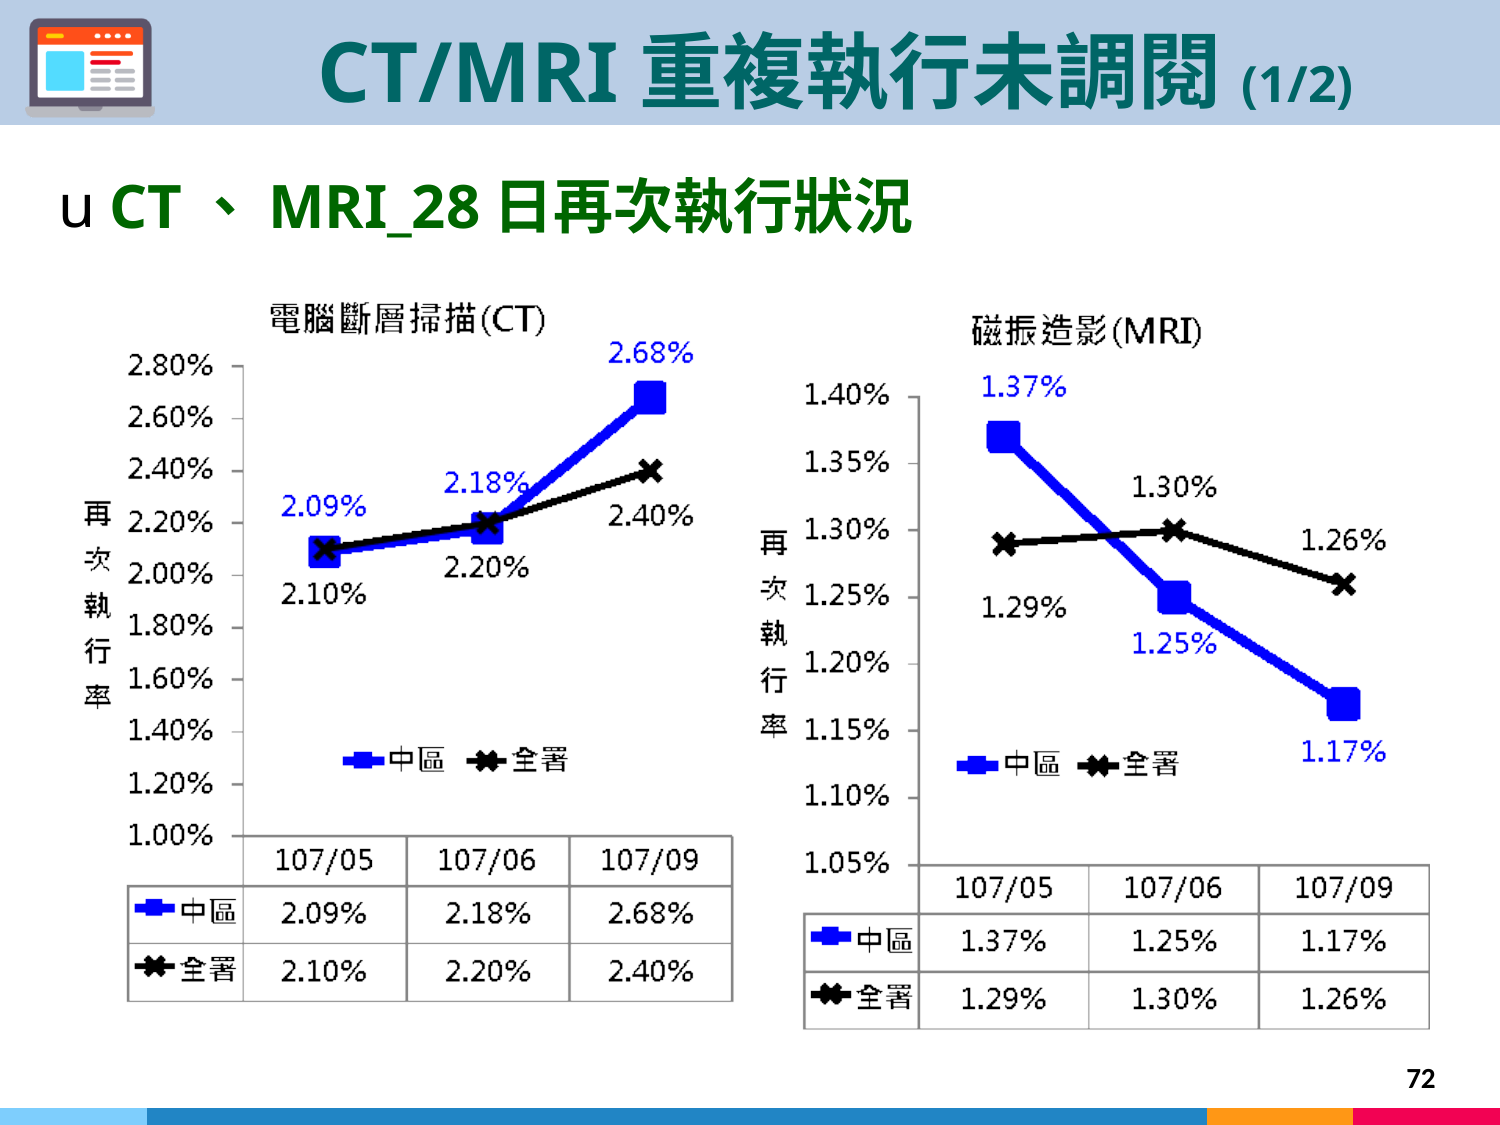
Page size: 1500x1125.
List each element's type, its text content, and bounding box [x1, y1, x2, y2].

picture [58, 271, 1430, 1052]
text_box [1391, 1043, 1482, 1113]
list CT、MRI_28日再次執行狀況 [43, 160, 1394, 249]
text_box CT/MRI重複執行未調閱(1/2) [171, 1, 1500, 138]
picture [25, 0, 155, 138]
